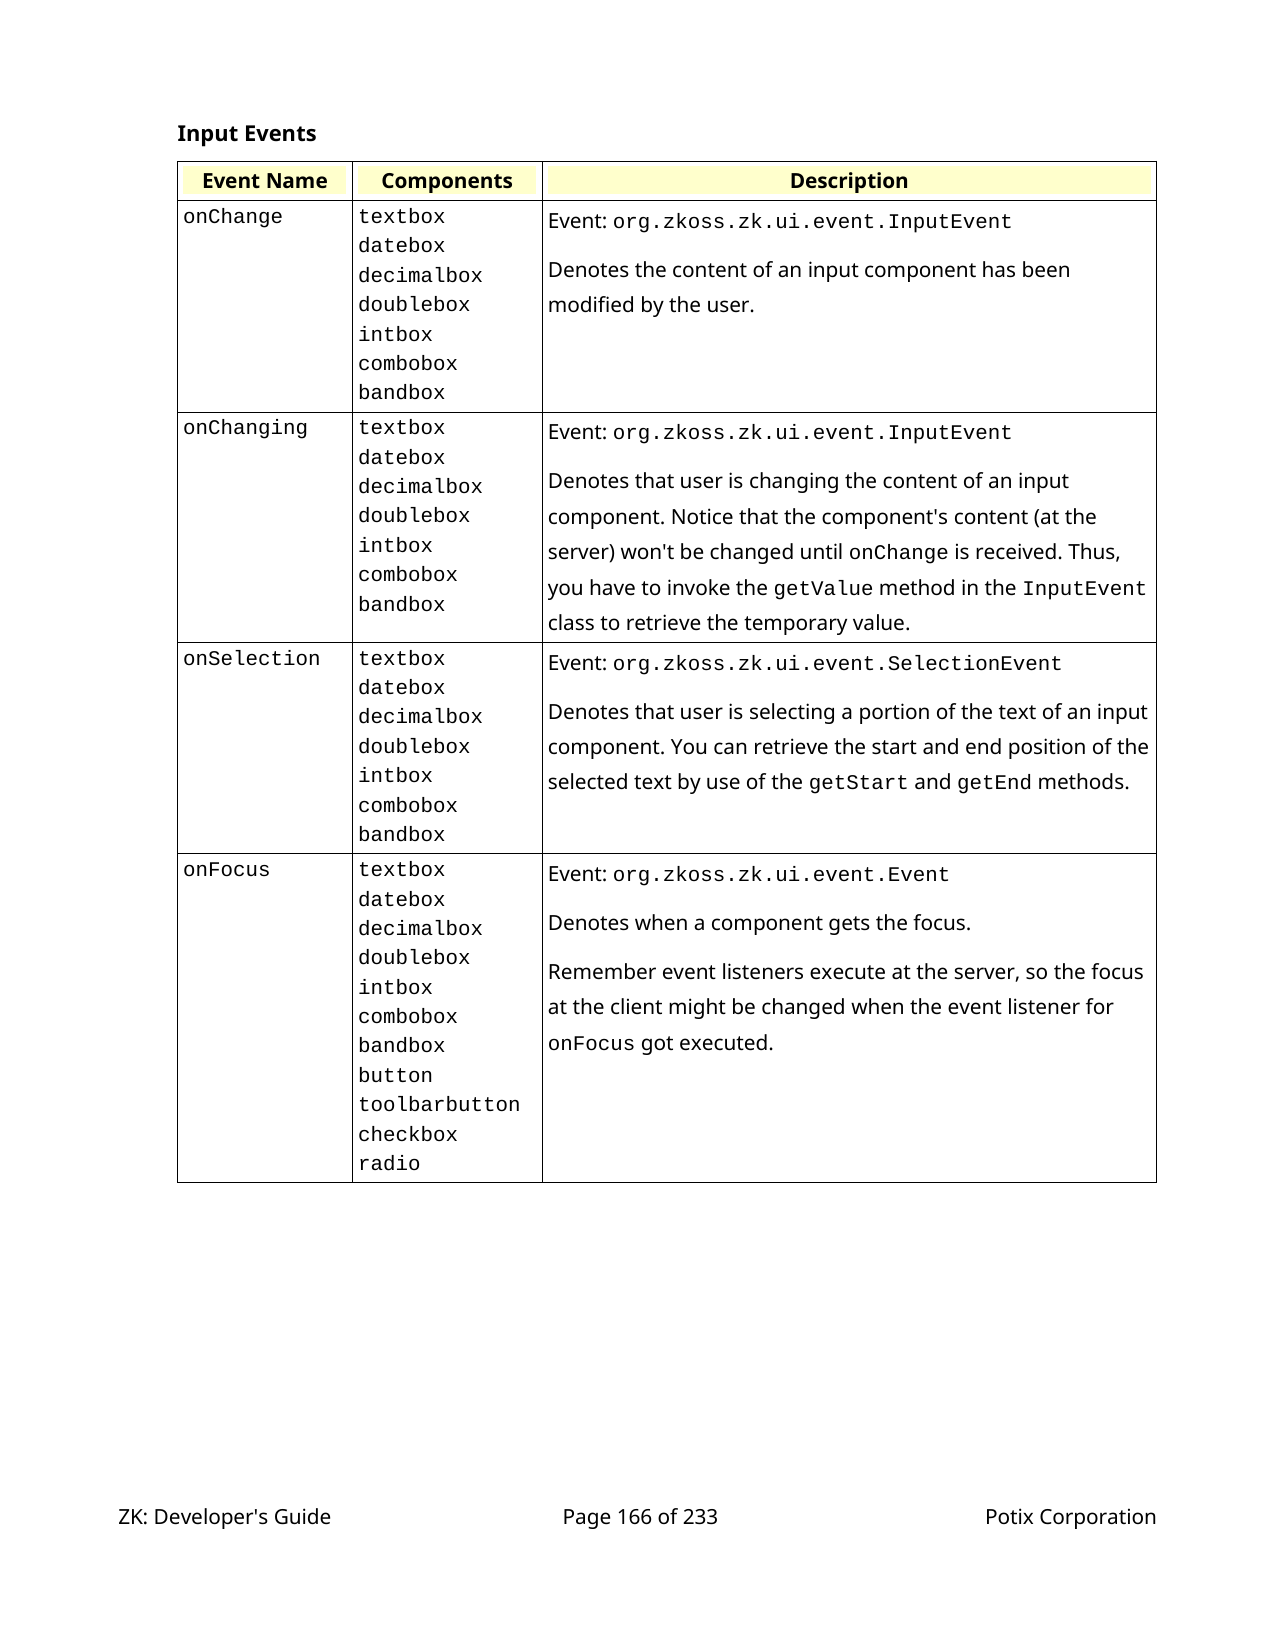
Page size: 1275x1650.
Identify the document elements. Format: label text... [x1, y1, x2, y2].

table_cell textbox datebox decimalbox doublebox intbox combobox bandbox [353, 201, 542, 412]
table_cell onChange [178, 201, 352, 412]
table_cell textbox datebox decimalbox doublebox intbox combobox bandbox [353, 643, 542, 853]
table_header Event Name [178, 162, 352, 200]
table_cell textbox datebox decimalbox doublebox intbox combobox bandbox [353, 413, 542, 642]
table_cell Event: org.zkoss.zk.ui.event.InputEvent Denotes that user is changing the content of an input component. Notice that the component's content (at the server) won't be changed until onChange is received. Thus, you have to invoke the getValue method in the InputEvent class to retrieve the temporary value. [543, 413, 1156, 642]
table_header Description [543, 162, 1156, 200]
table_cell textbox datebox decimalbox doublebox intbox combobox bandbox button toolbarbutton checkbox radio [353, 854, 542, 1182]
table_cell Event: org.zkoss.zk.ui.event.InputEvent Denotes the content of an input component has been modified by the user. [543, 201, 1156, 412]
table_cell onSelection [178, 643, 352, 853]
subtitle Input Events [177, 118, 1157, 148]
table_header Components [353, 162, 542, 200]
table_cell Event: org.zkoss.zk.ui.event.Event Denotes when a component gets the focus. Remember event listeners execute at the server, so the focus at the client might be changed when the event listener for onFocus got executed. [543, 854, 1156, 1182]
table_cell onChanging [178, 413, 352, 642]
table_cell Event: org.zkoss.zk.ui.event.SelectionEvent Denotes that user is selecting a portion of the text of an input component. You can retrieve the start and end position of the selected text by use of the getStart and getEnd methods. [543, 643, 1156, 853]
table_cell onFocus [178, 854, 352, 1182]
